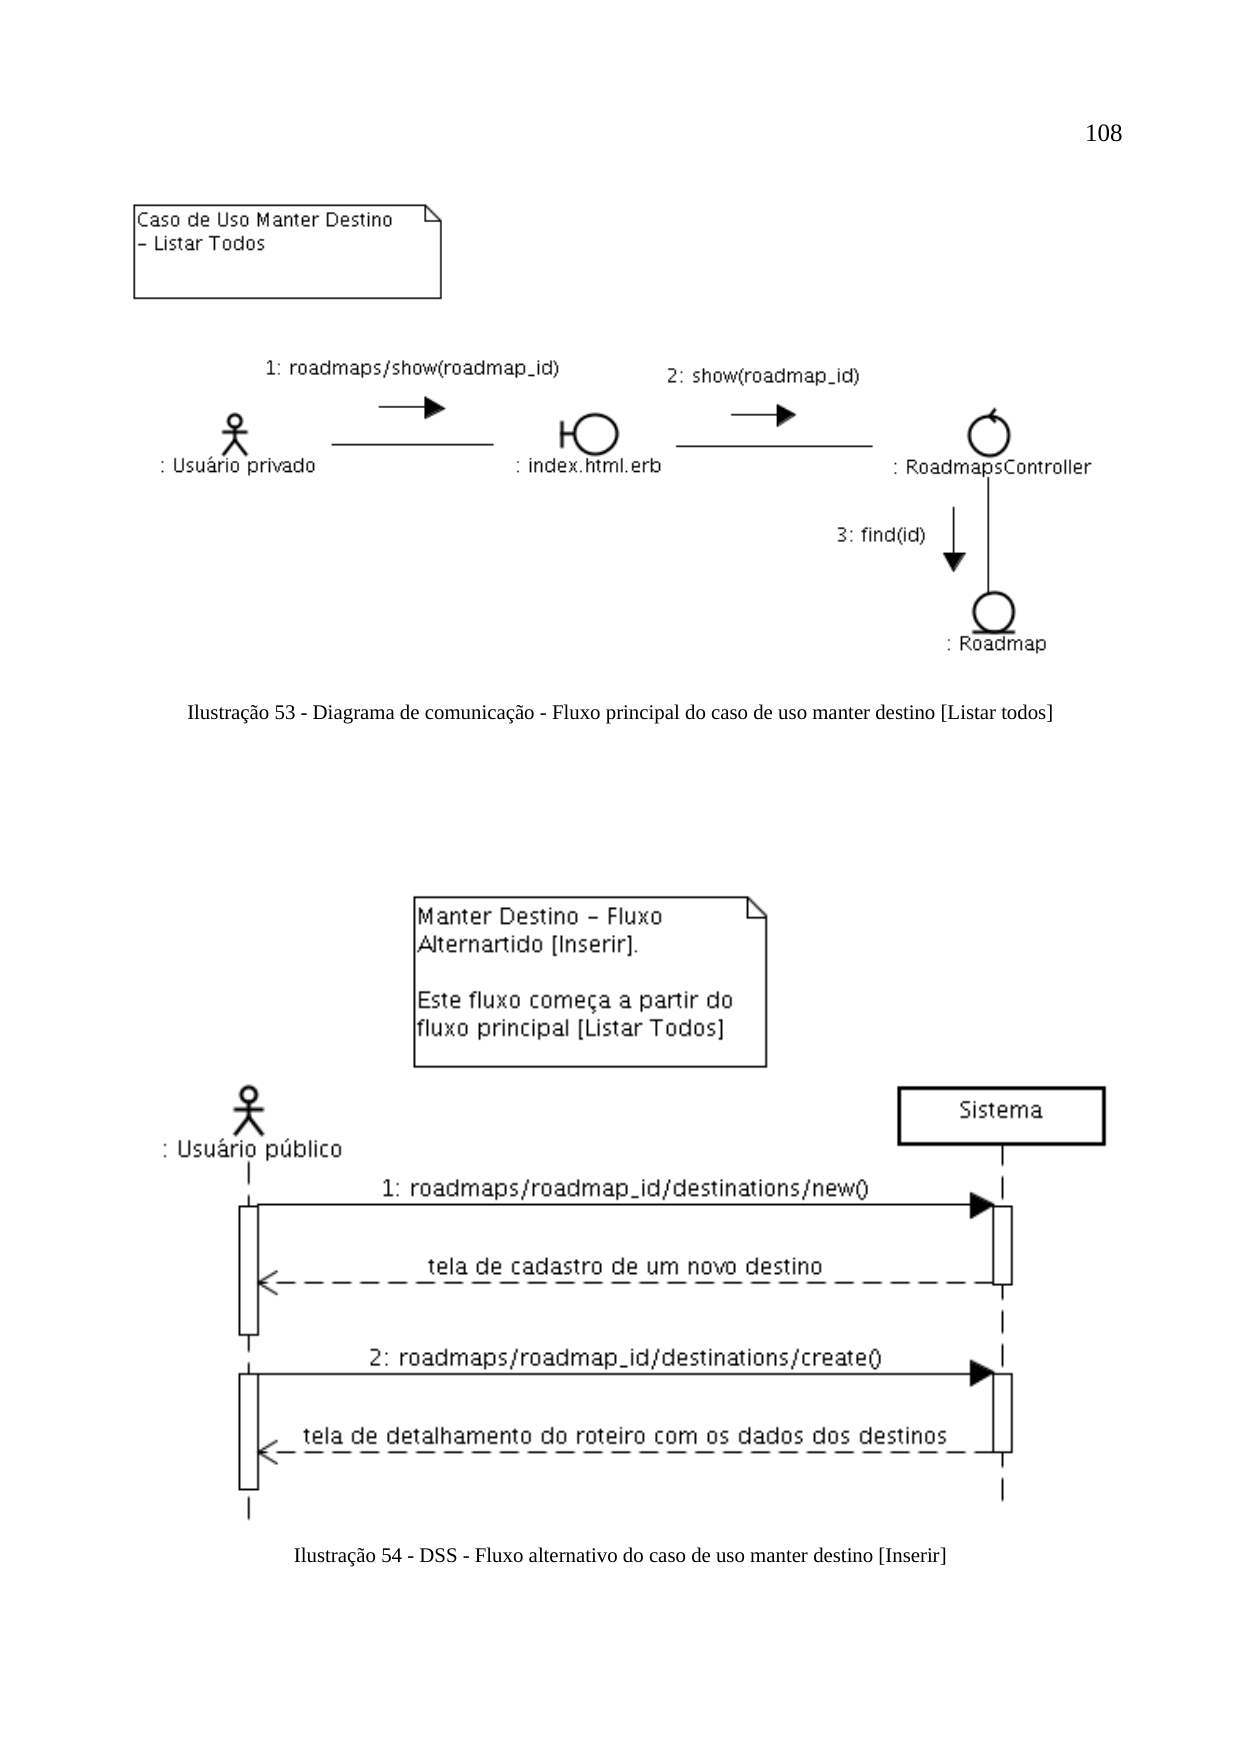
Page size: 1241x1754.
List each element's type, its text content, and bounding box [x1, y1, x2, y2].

text Ilustração 53 - Diagrama de comunicação - Fluxo principal do caso de uso manter destino [Listar todos] [118, 701, 1122, 724]
text Ilustração 54 - DSS - Fluxo alternativo do caso de uso manter destino [Inserir] [118, 1543, 1122, 1567]
picture [118, 189, 1123, 701]
picture [118, 880, 1123, 1543]
